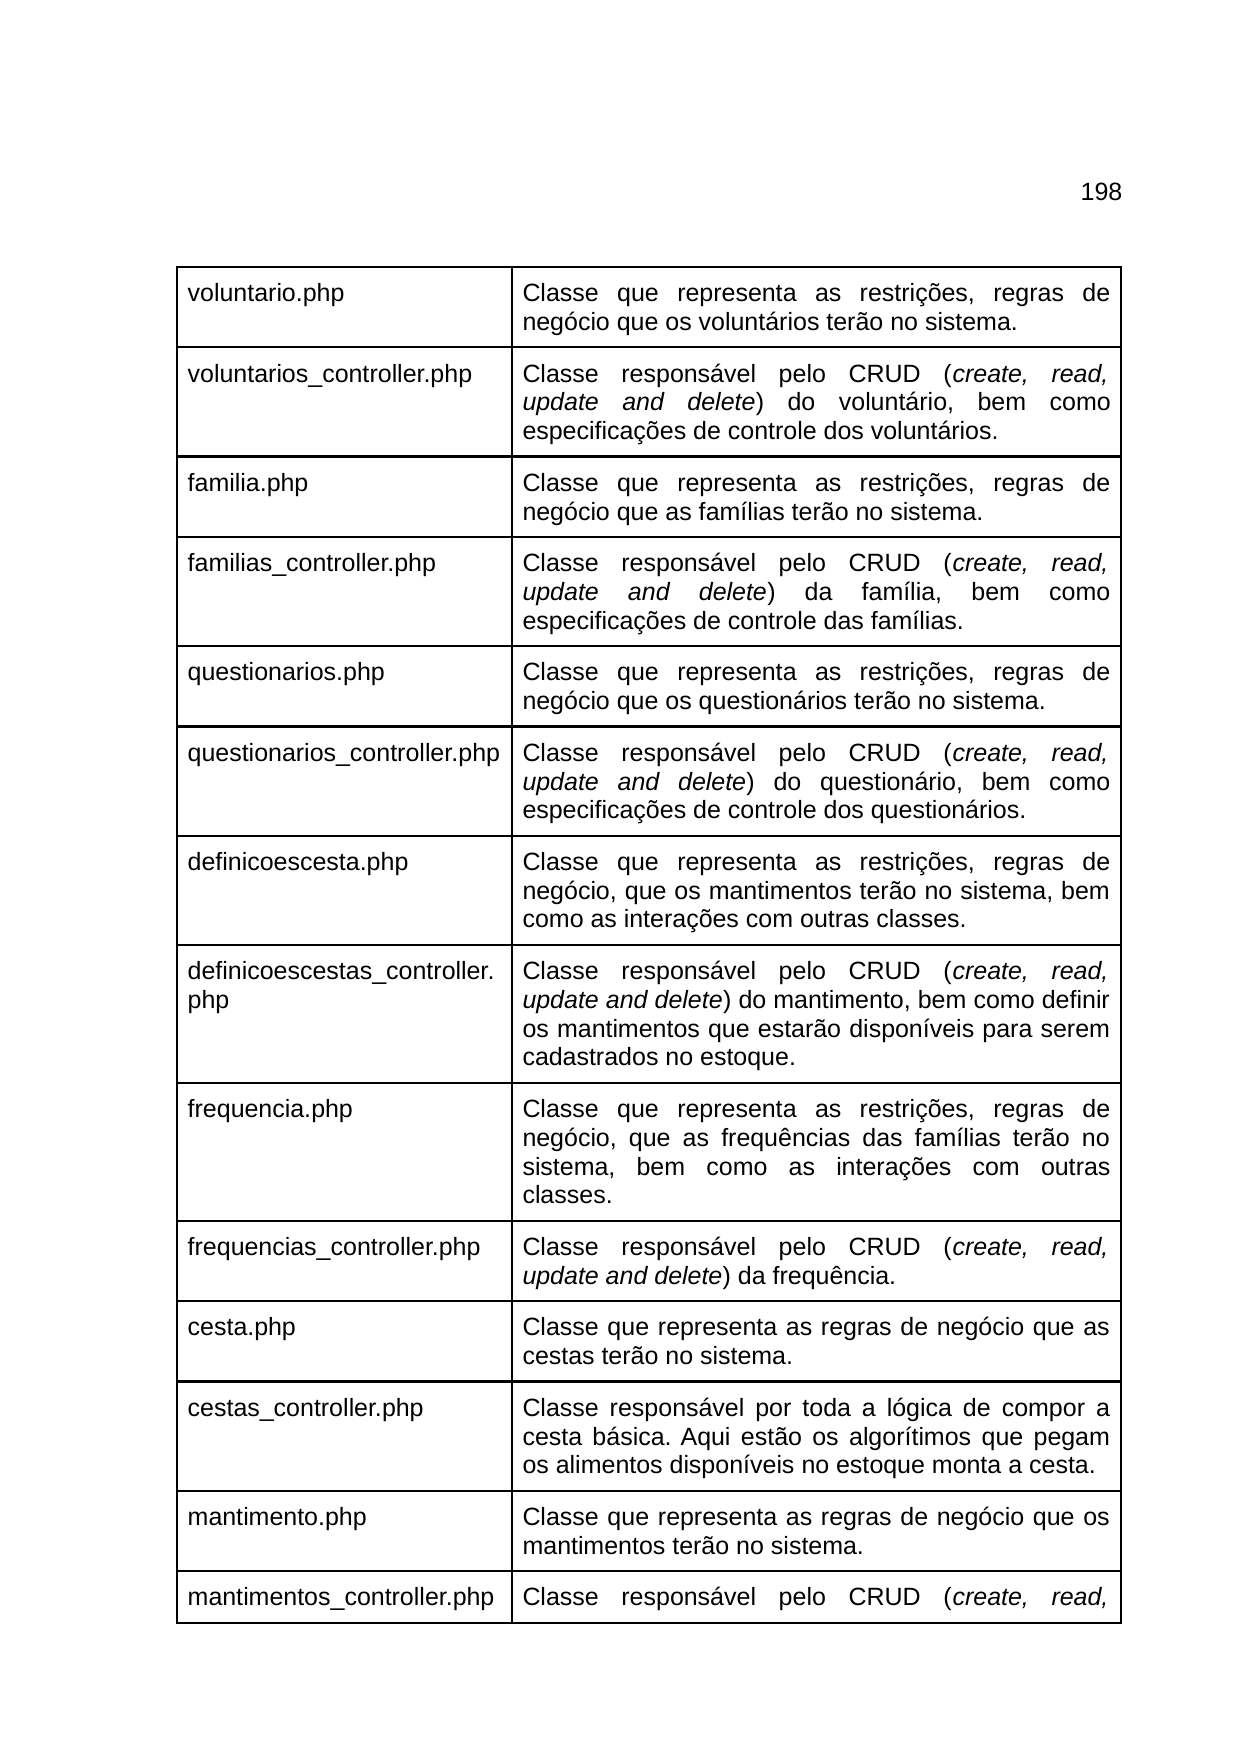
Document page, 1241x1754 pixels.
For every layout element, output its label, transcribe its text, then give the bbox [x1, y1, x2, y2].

table_cell Classe responsável pelo CRUD (create, read, update and delete) da frequência. [513, 1222, 1120, 1300]
table_cell frequencia.php [178, 1084, 511, 1219]
table_cell Classe que representa as restrições, regras de negócio, que os mantimentos terão no sistema, bem como as interações com outras classes. [513, 837, 1120, 944]
table_cell familia.php [178, 458, 511, 536]
table_cell Classe responsável pelo CRUD (create, read, update and delete) do mantimento, bem como definir os mantimentos que estarão disponíveis para serem cadastrados no estoque. [513, 946, 1120, 1082]
table_cell Classe que representa as regras de negócio que as cestas terão no sistema. [513, 1302, 1120, 1380]
table_cell Classe que representa as regras de negócio que os mantimentos terão no sistema. [513, 1492, 1120, 1570]
table_cell Classe responsável por toda a lógica de compor a cesta básica. Aqui estão os algorítimos que pegam os alimentos disponíveis no estoque monta a cesta. [513, 1383, 1120, 1489]
table_cell familias_controller.php [178, 538, 511, 645]
table_cell questionarios.php [178, 647, 511, 725]
table_cell Classe responsável pelo CRUD (create, read, [513, 1572, 1120, 1622]
table_cell cesta.php [178, 1302, 511, 1380]
table_cell mantimento.php [178, 1492, 511, 1570]
table_cell voluntarios_controller.php [178, 348, 511, 455]
table_cell Classe responsável pelo CRUD (create, read, update and delete) do voluntário, bem como especificações de controle dos voluntários. [513, 348, 1120, 455]
table_cell Classe que representa as restrições, regras de negócio que os questionários terão no sistema. [513, 647, 1120, 725]
table_cell Classe responsável pelo CRUD (create, read, update and delete) da família, bem como especificações de controle das famílias. [513, 538, 1120, 645]
table_cell Classe que representa as restrições, regras de negócio que as famílias terão no sistema. [513, 458, 1120, 536]
table_cell definicoescesta.php [178, 837, 511, 944]
table_cell definicoescestas_controller.php [178, 946, 511, 1082]
table_cell cestas_controller.php [178, 1383, 511, 1489]
table_cell voluntario.php [178, 268, 511, 346]
table_cell mantimentos_controller.php [178, 1572, 511, 1622]
table_cell frequencias_controller.php [178, 1222, 511, 1300]
table_cell Classe que representa as restrições, regras de negócio, que as frequências das famílias terão no sistema, bem como as interações com outras classes. [513, 1084, 1120, 1219]
table_cell Classe que representa as restrições, regras de negócio que os voluntários terão no sistema. [513, 268, 1120, 346]
table_cell Classe responsável pelo CRUD (create, read, update and delete) do questionário, bem como especificações de controle dos questionários. [513, 728, 1120, 834]
table_cell questionarios_controller.php [178, 728, 511, 834]
